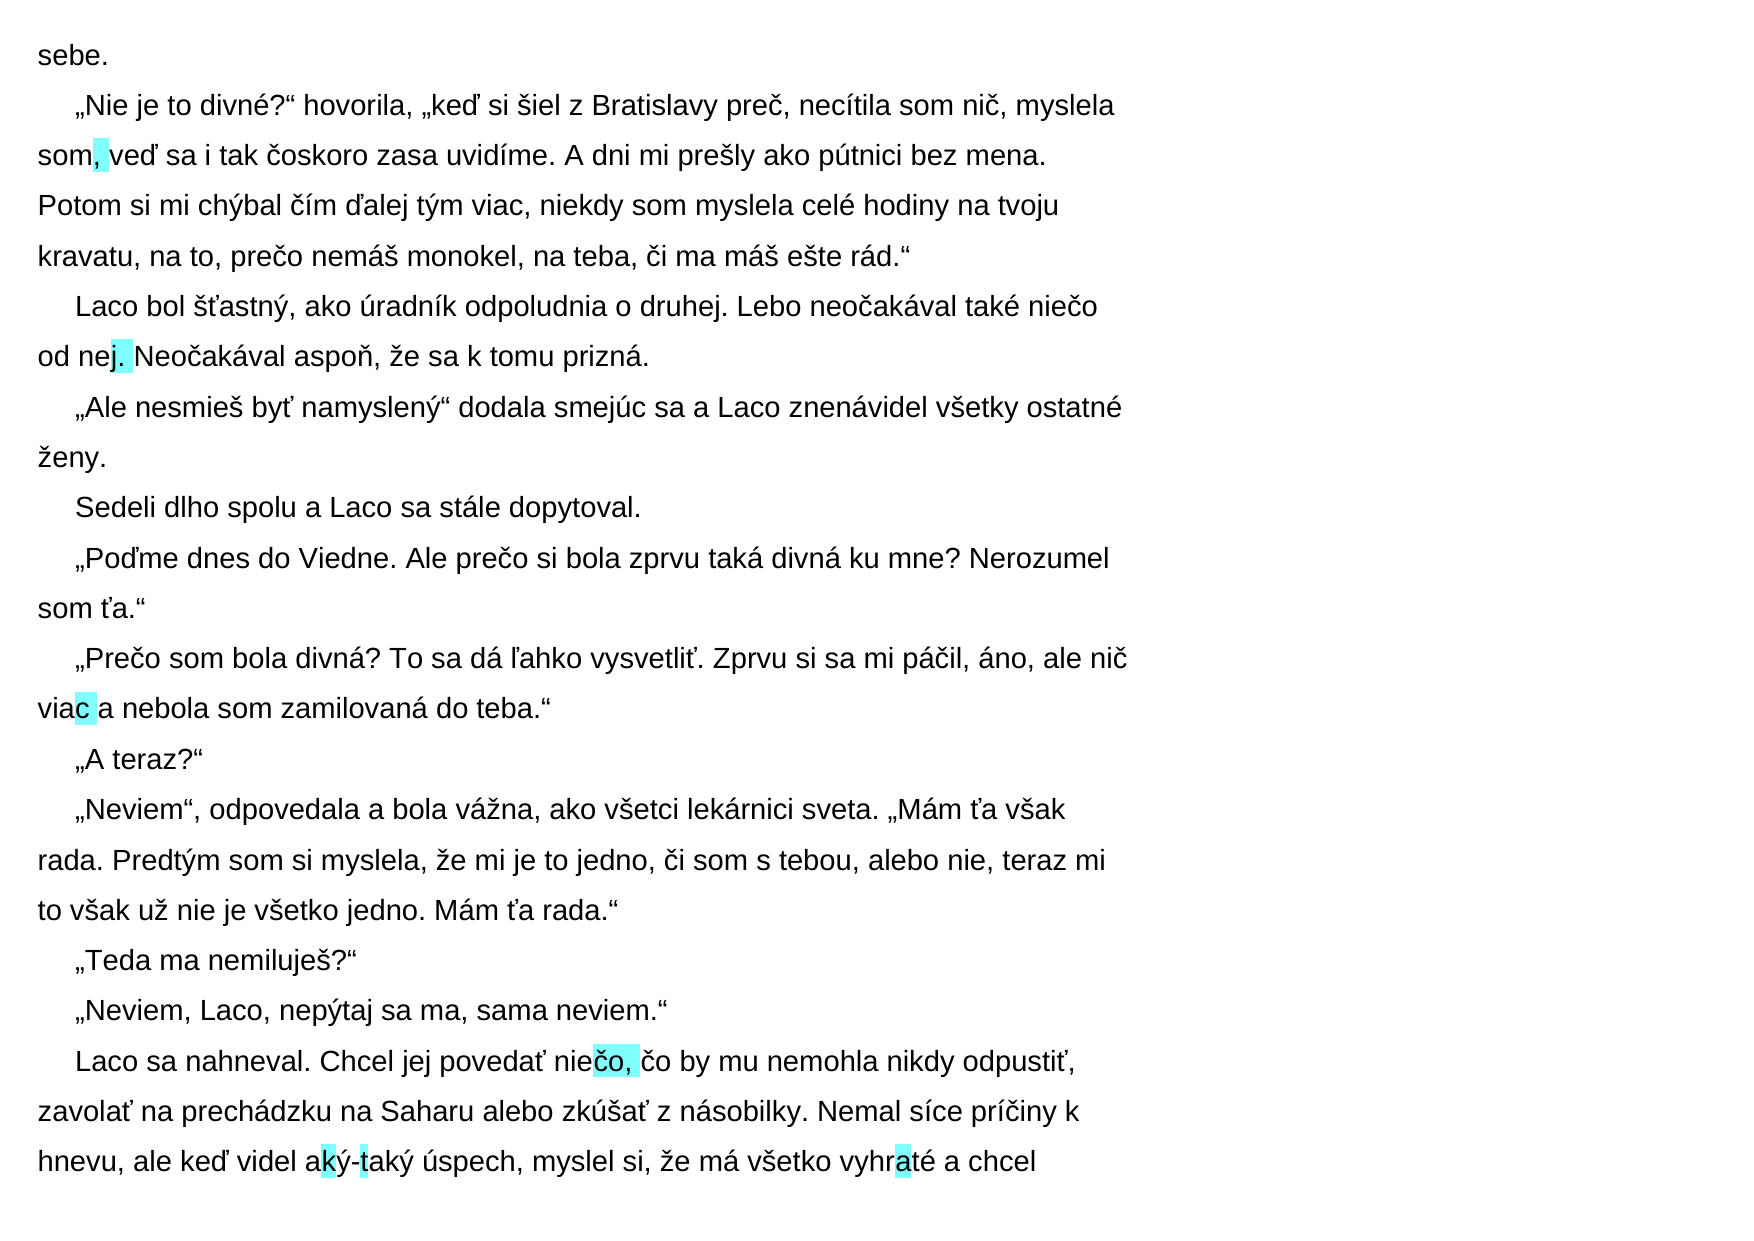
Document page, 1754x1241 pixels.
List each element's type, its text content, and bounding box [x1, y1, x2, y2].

text sebe. [37, 37, 1130, 71]
text „Nie je to divné?“ hovorila, „keď si šiel z Bratislavy preč, necítila som nič, myslela som, veď sa i tak čoskoro zasa uvidíme. A dni mi prešly ako pútnici bez mena. Potom si mi chýbal čím ďalej tým viac, niekdy som myslela celé hodiny na tvoju kravatu, na to, prečo nemáš monokel, na teba, či ma máš ešte rád.“ [37, 88, 1130, 272]
text „A teraz?“ [37, 742, 1130, 775]
text Laco sa nahneval. Chcel jej povedať niečo, čo by mu nemohla nikdy odpustiť, zavolať na prechádzku na Saharu alebo zkúšať z násobilky. Nemal síce príčiny k hnevu, ale keď videl aký-taký úspech, myslel si, že má všetko vyhraté a chcel [37, 1044, 1130, 1178]
text „Poďme dnes do Viedne. Ale prečo si bola zprvu taká divná ku mne? Nerozumel som ťa.“ [37, 541, 1130, 624]
text „Teda ma nemiluješ?“ [37, 943, 1130, 977]
text Laco bol šťastný, ako úradník odpoludnia o druhej. Lebo neočakával také niečo od nej. Neočakával aspoň, že sa k tomu prizná. [37, 289, 1130, 373]
text „Neviem, Laco, nepýtaj sa ma, sama neviem.“ [37, 993, 1130, 1027]
text „Ale nesmieš byť namyslený“ dodala smejúc sa a Laco znenávidel všetky ostatné ženy. [37, 390, 1130, 473]
text „Prečo som bola divná? To sa dá ľahko vysvetliť. Zprvu si sa mi páčil, áno, ale nič viac a nebola som zamilovaná do teba.“ [37, 641, 1130, 725]
text „Neviem“, odpovedala a bola vážna, ako všetci lekárnici sveta. „Mám ťa však rada. Predtým som si myslela, že mi je to jedno, či som s tebou, alebo nie, teraz mi to však už nie je všetko jedno. Mám ťa rada.“ [37, 792, 1130, 926]
text Sedeli dlho spolu a Laco sa stále dopytoval. [37, 490, 1130, 524]
